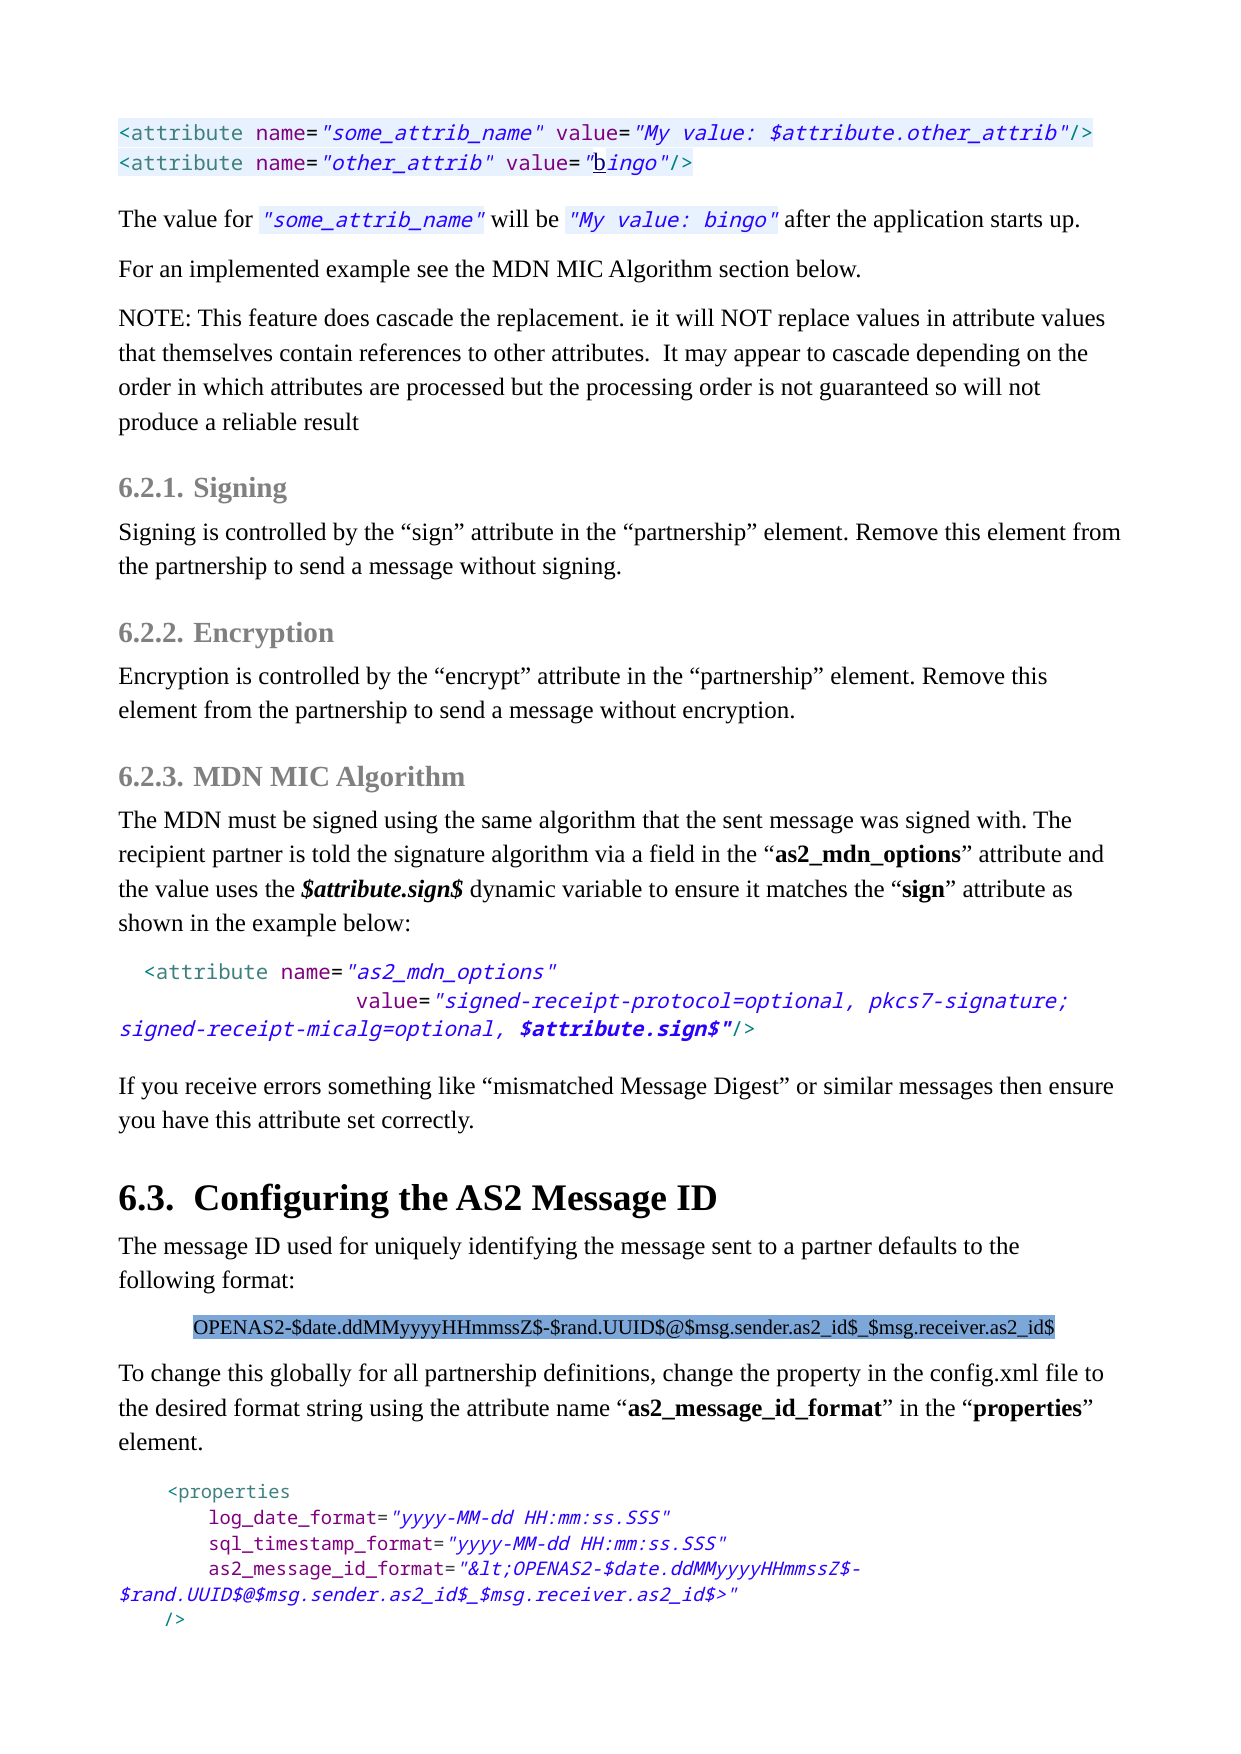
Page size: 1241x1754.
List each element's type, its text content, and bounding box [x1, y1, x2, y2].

text as2_message_id_format="&lt;OPENAS2-$date.ddMMyyyyHHmmssZ$-$rand.UUID$@$msg.sender.as2_id$_$msg.receiver.as2_id$>" [118, 1556, 1122, 1607]
text value="signed-receipt-protocol=optional, pkcs7-signature; signed-receipt-micalg=optional, $attribute.sign$"/> [118, 986, 1122, 1043]
text OPENAS2-$date.ddMMyyyyHHmmssZ$-$rand.UUID$@$msg.sender.as2_id$_$msg.receiver.as2_id$ [193, 1315, 1122, 1339]
text The message ID used for uniquely identifying the message sent to a partner defaults to the following format: [118, 1231, 1122, 1294]
text The MDN must be signed using the same algorithm that the sent message was signed with. The recipient partner is told the signature algorithm via a field in the “as2_mdn_options” attribute and the value uses the $attribute.sign$ dynamic variable to ensure it matches the “sign” attribute as shown in the example below: [118, 805, 1122, 937]
subtitle Signing [118, 471, 1122, 504]
text <properties [118, 1476, 1122, 1504]
text <attribute name="other_attrib" value="bingo"/> [118, 147, 1122, 176]
text The value for "some_attrib_name" will be "My value: bingo" after the application starts up. [118, 204, 1122, 234]
subtitle Encryption [118, 615, 1122, 648]
text To change this globally for all partnership definitions, change the property in the config.xml file to the desired format string using the attribute name “as2_message_id_format” in the “properties” element. [118, 1358, 1122, 1456]
text sql_timestamp_format="yyyy-MM-dd HH:mm:ss.SSS" [118, 1530, 1122, 1556]
text NOTE: This feature does cascade the replacement. ie it will NOT replace values in attribute values that themselves contain references to other attributes. It may appear to cascade depending on the order in which attributes are processed but the processing order is not guaranteed so will not produce a reliable result [118, 303, 1122, 436]
text <attribute name="some_attrib_name" value="My value: $attribute.other_attrib"/> [118, 118, 1122, 147]
text <attribute name="as2_mdn_options" [118, 957, 1122, 986]
text /> [118, 1607, 1122, 1632]
subtitle Configuring the AS2 Message ID [118, 1176, 1122, 1219]
text Signing is controlled by the “sign” attribute in the “partnership” element. Remove this element from the partnership to send a message without signing. [118, 517, 1122, 580]
text Encryption is controlled by the “encrypt” attribute in the “partnership” element. Remove this element from the partnership to send a message without encryption. [118, 661, 1122, 724]
text For an implemented example see the MDN MIC Algorithm section below. [118, 254, 1122, 283]
text log_date_format="yyyy-MM-dd HH:mm:ss.SSS" [118, 1504, 1122, 1530]
subtitle MDN MIC Algorithm [118, 759, 1122, 792]
text If you receive errors something like “mismatched Message Digest” or similar messages then ensure you have this attribute set correctly. [118, 1071, 1122, 1134]
